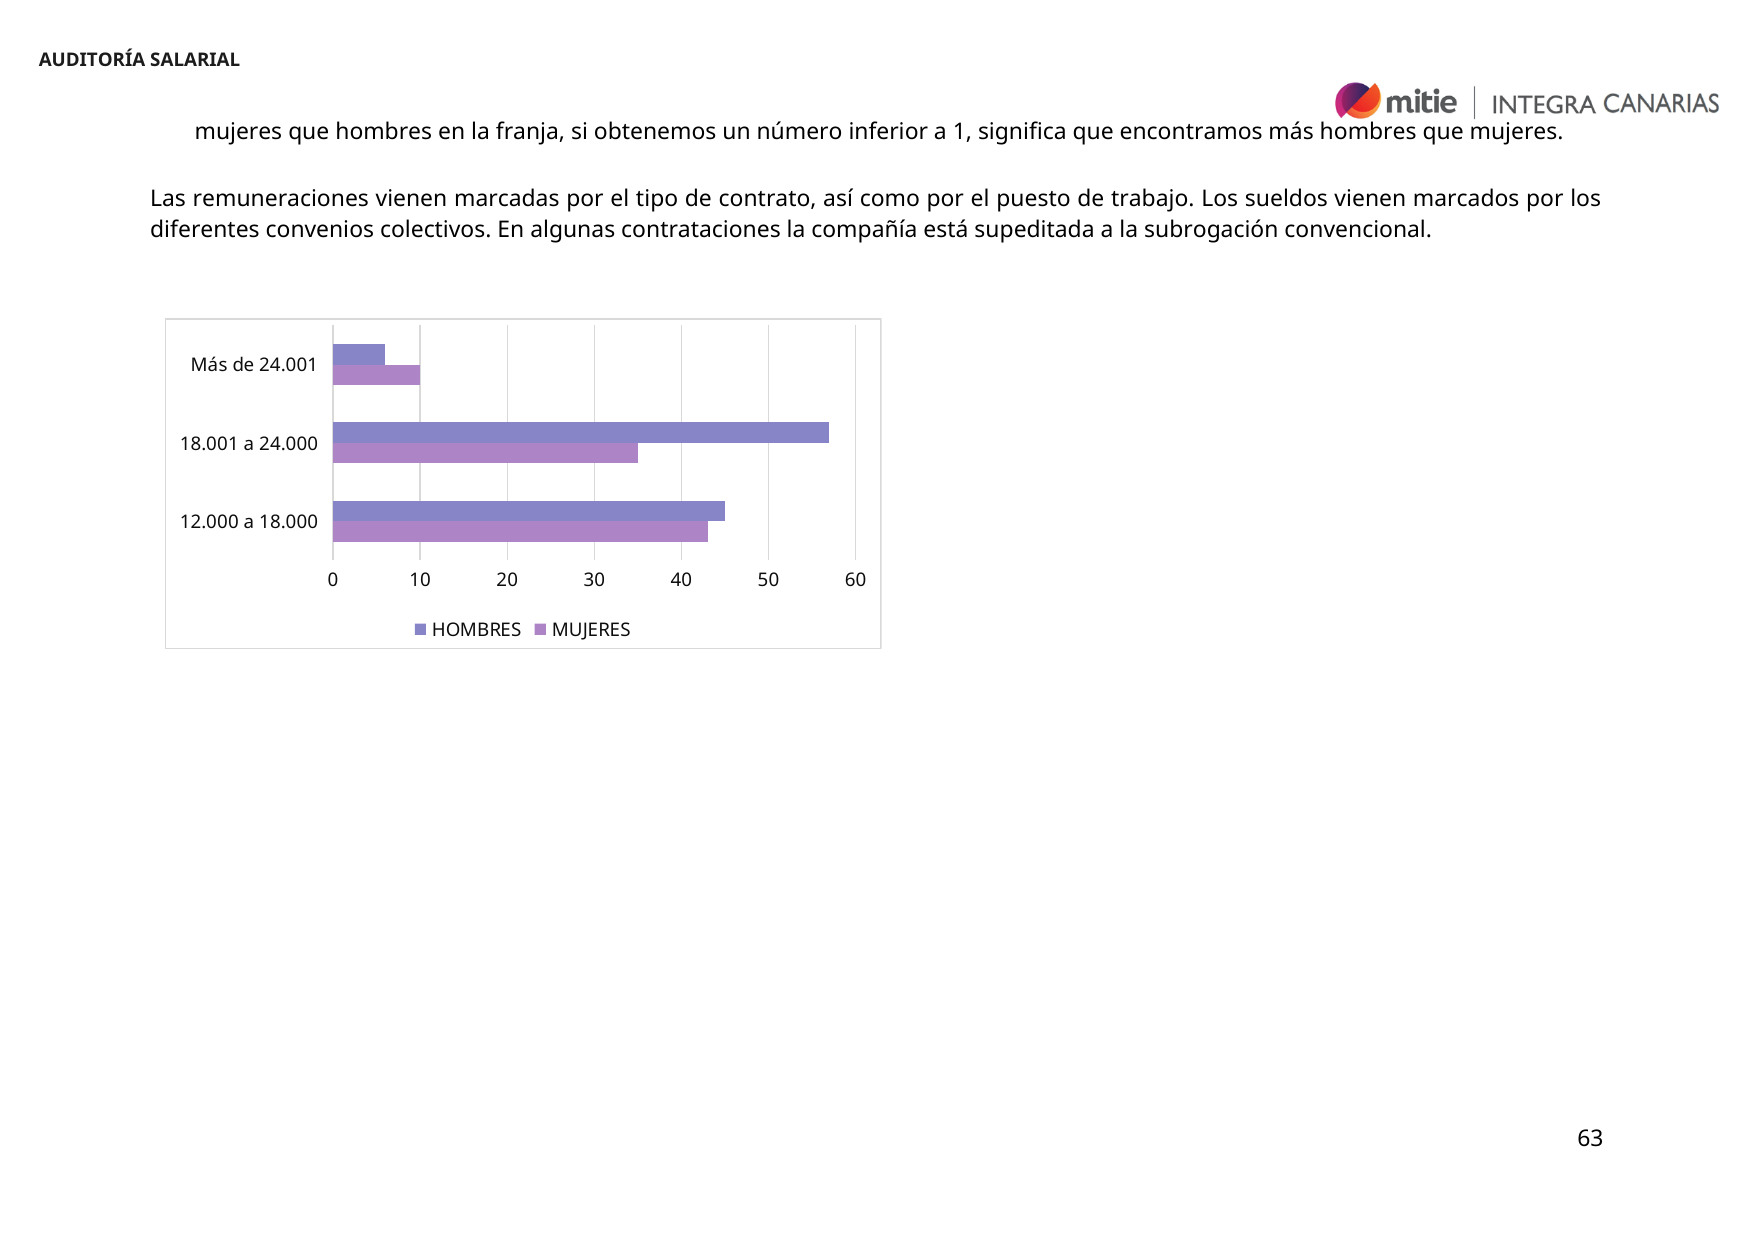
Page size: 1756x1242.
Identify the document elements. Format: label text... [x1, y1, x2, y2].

text Las remuneraciones vienen marcadas por el tipo de contrato, así como por el puesto de trabajo. Los sueldos vienen marcados por los diferentes convenios colectivos. En algunas contrataciones la compañía está supeditada a la subrogación convencional. [150, 182, 1603, 244]
table_header [150, 307, 883, 350]
list mujeres que hombres en la franja, si obtenemos un número inferior a 1, significa que encontramos más hombres que mujeres. [165, 114, 1603, 146]
table_header [1261, 307, 1603, 350]
table_header [883, 307, 1261, 350]
